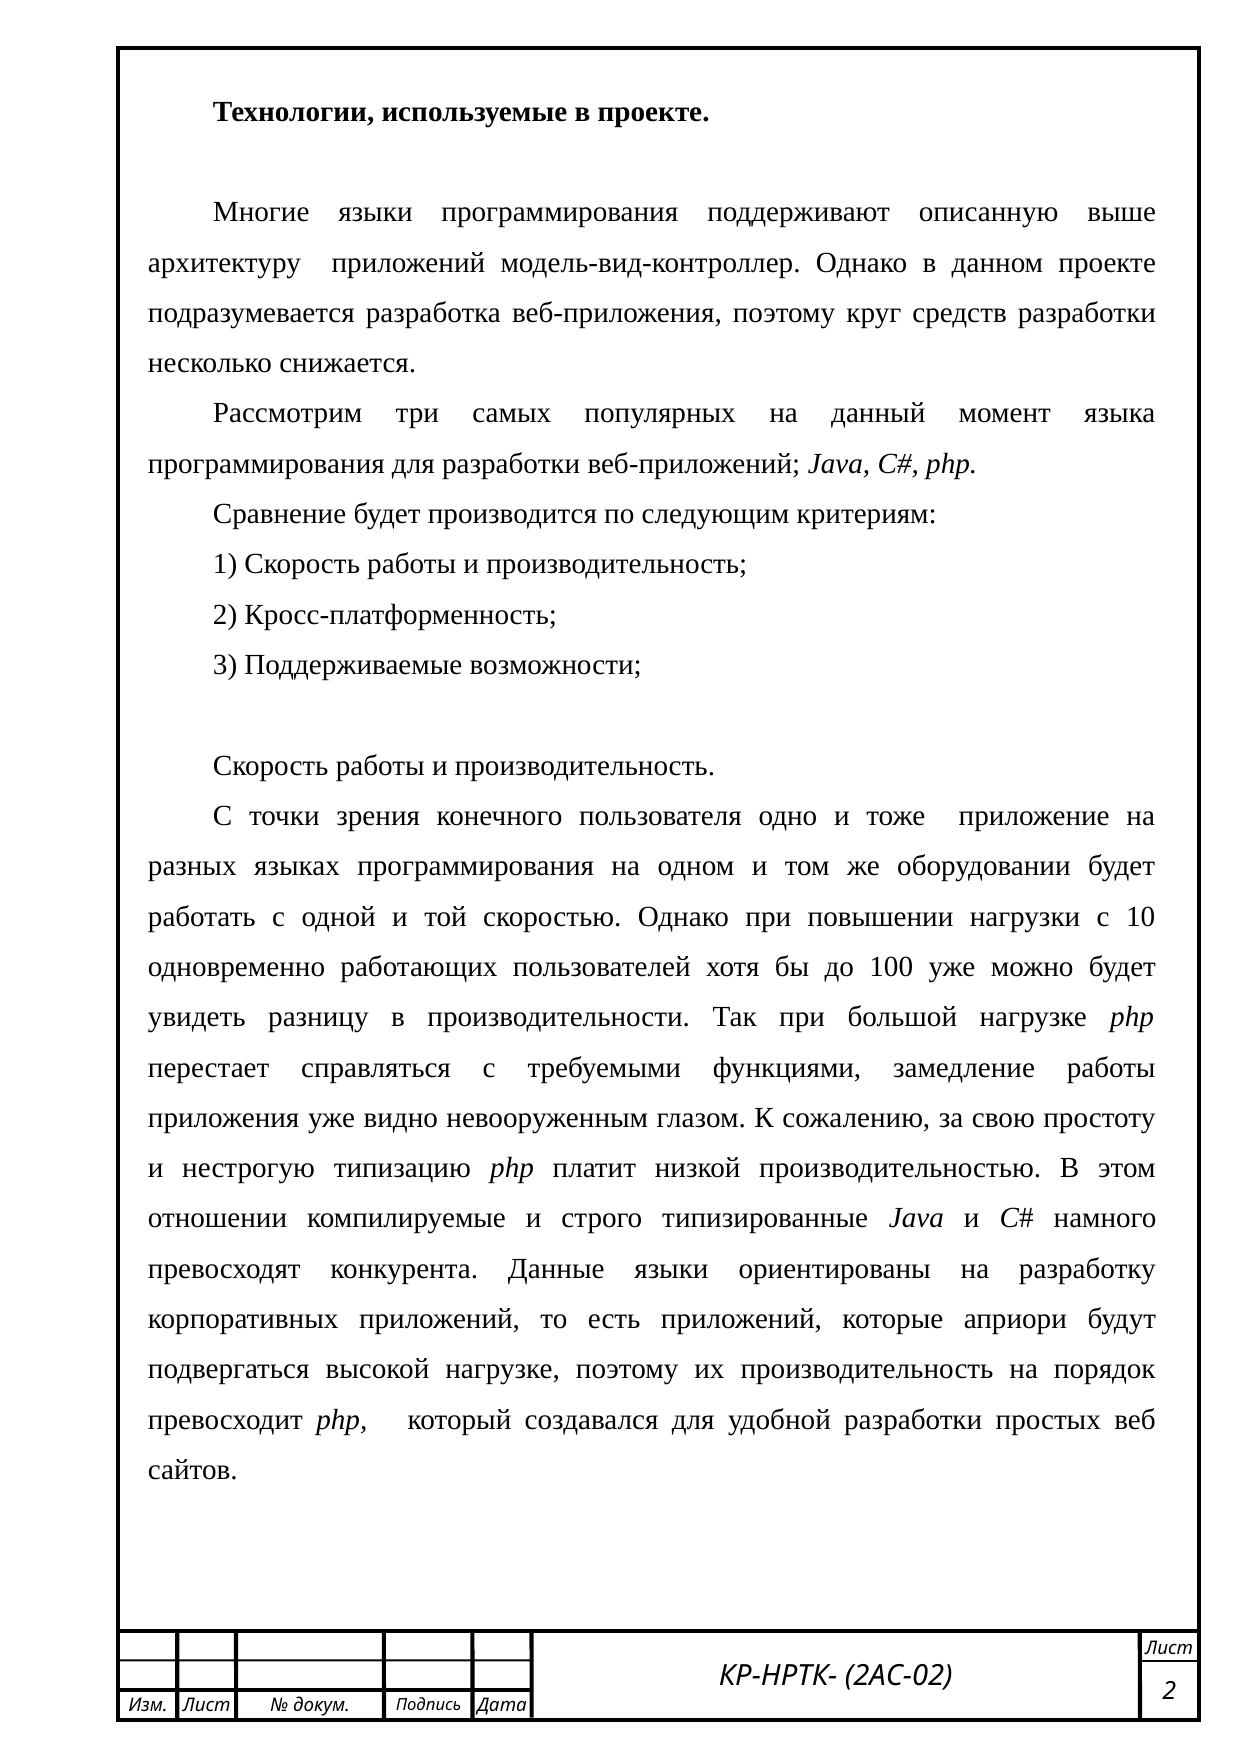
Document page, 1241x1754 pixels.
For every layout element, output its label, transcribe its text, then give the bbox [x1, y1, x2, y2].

text Рассмотрим три самых популярных на данный момент языка программирования для разработки веб-приложений; Java, C#, php. [148, 396, 1156, 479]
text Технологии, используемые в проекте. [148, 94, 1156, 127]
text 1) Скорость работы и производительность; [148, 547, 1156, 580]
text Сравнение будет производится по следующим критериям: [148, 496, 1156, 530]
text Скорость работы и производительность. [148, 748, 1156, 781]
text Многие языки программирования поддерживают описанную выше архитектуру приложений модель-вид-контроллер. Однако в данном проекте подразумевается разработка веб-приложения, поэтому круг средств разработки несколько снижается. [148, 194, 1156, 379]
text 3) Поддерживаемые возможности; [148, 647, 1156, 681]
text С точки зрения конечного пользователя одно и тоже приложение на разных языках программирования на одном и том же оборудовании будет работать с одной и той скоростью. Однако при повышении нагрузки с 10 одновременно работающих пользователей хотя бы до 100 уже можно будет увидеть разницу в производительности. Так при большой нагрузке php перестает справляться с требуемыми функциями, замедление работы приложения уже видно невооруженным глазом. К сожалению, за свою простоту и нестрогую типизацию php платит низкой производительностью. В этом отношении компилируемые и строго типизированные Java и C# намного превосходят конкурента. Данные языки ориентированы на разработку корпоративных приложений, то есть приложений, которые априори будут подвергаться высокой нагрузке, поэтому их производительность на порядок превосходит php, который создавался для удобной разработки простых веб сайтов. [148, 798, 1156, 1486]
text 2) Кросс-платформенность; [148, 597, 1156, 630]
